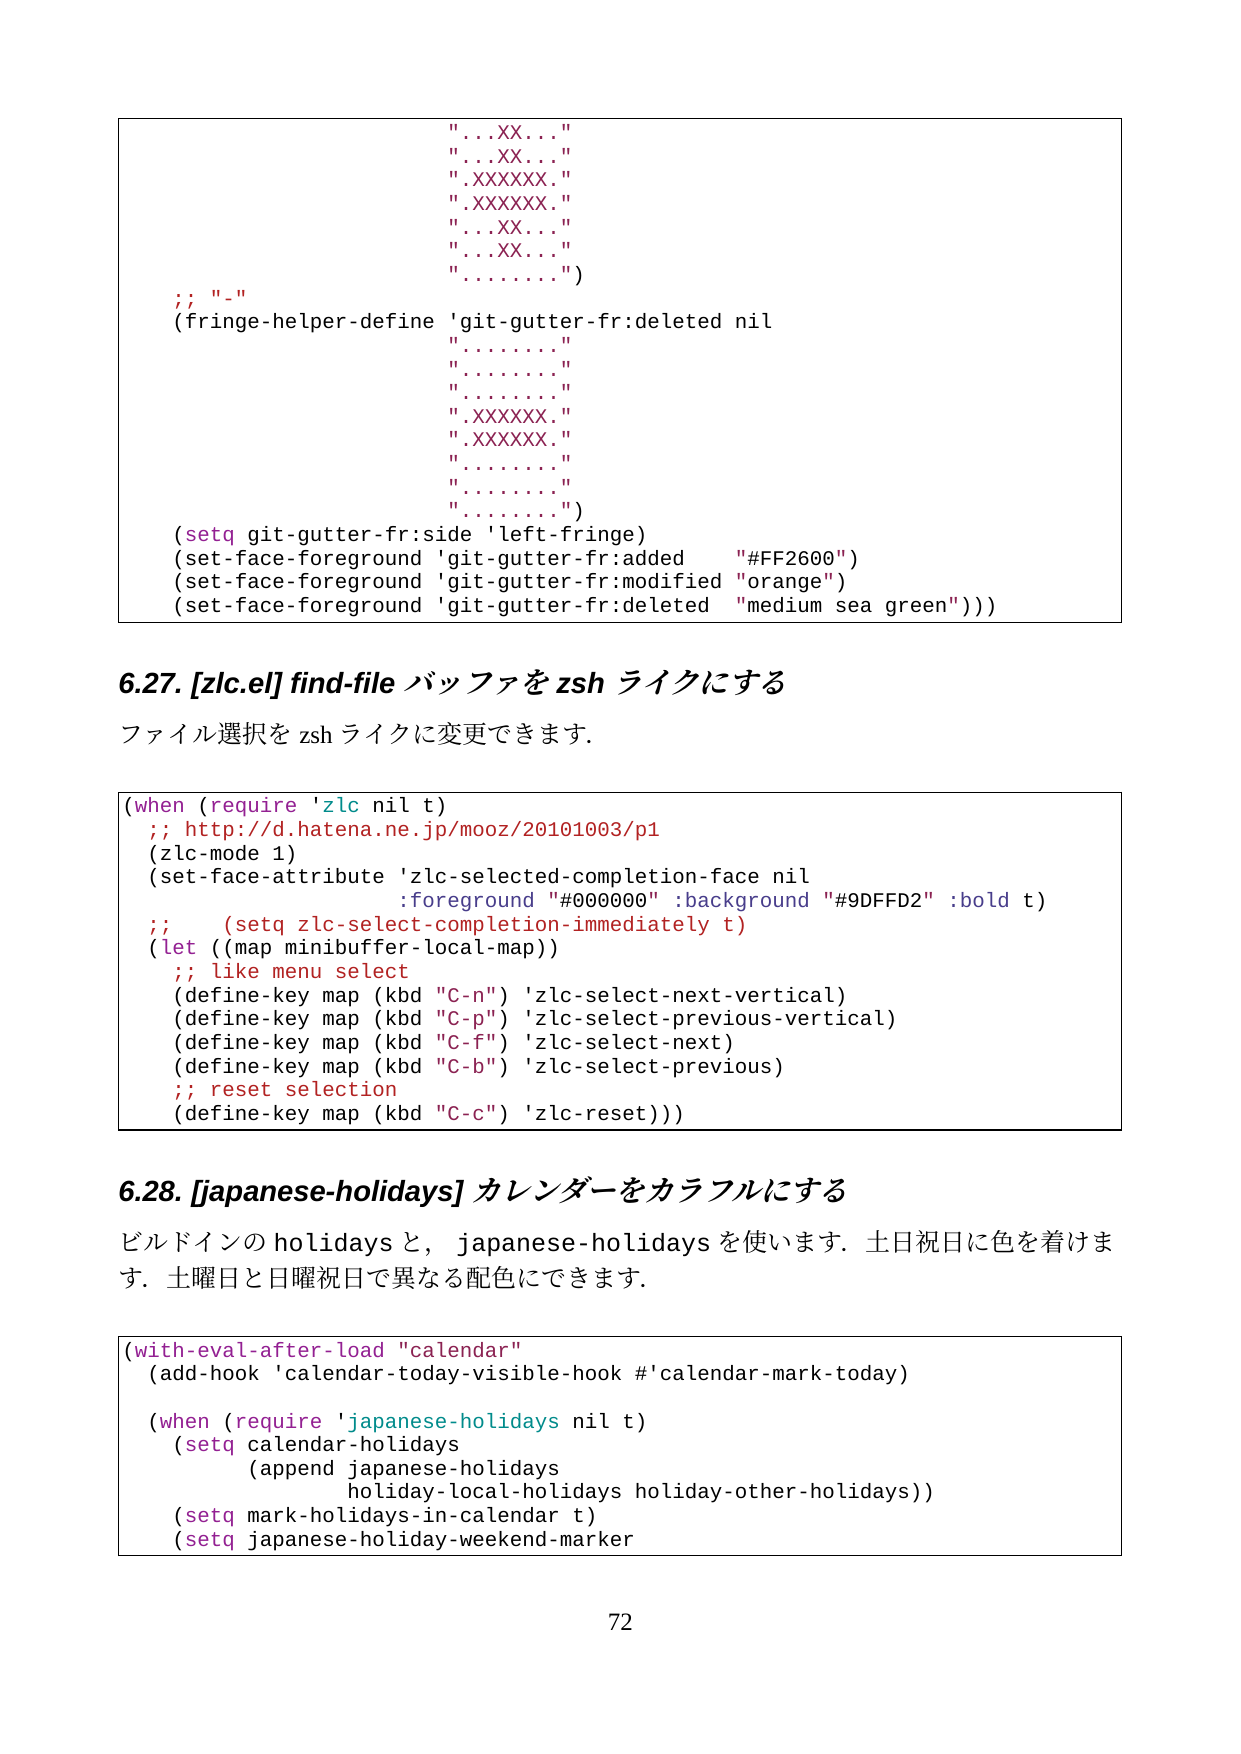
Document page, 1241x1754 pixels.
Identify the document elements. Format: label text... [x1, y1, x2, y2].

text ;; "-" [119, 284, 1121, 307]
text "........" [119, 378, 1121, 402]
text ;; http://d.hatena.ne.jp/mooz/20101003/p1 [119, 815, 1121, 839]
subtitle [zlc.el] find-file バッファを zsh ライクにする [118, 660, 1122, 702]
text (setq git-gutter-fr:side 'left-fringe) [119, 520, 1121, 544]
text (define-key map (kbd "C-c") 'zlc-reset))) [119, 1099, 1121, 1129]
text (define-key map (kbd "C-f") 'zlc-select-next) [119, 1028, 1121, 1052]
text ".XXXXXX." [119, 426, 1121, 449]
text "........" [119, 331, 1121, 354]
subtitle [japanese-holidays] カレンダーをカラフルにする [118, 1168, 1122, 1210]
text (set-face-foreground 'git-gutter-fr:deleted "medium sea green"))) [119, 591, 1121, 622]
text (when (require 'japanese-holidays nil t) [119, 1407, 1121, 1430]
text :foreground "#000000" :background "#9DFFD2" :bold t) [119, 886, 1121, 910]
text ;; like menu select [119, 957, 1121, 981]
text (let ((map minibuffer-local-map)) [119, 933, 1121, 957]
text ;; reset selection [119, 1075, 1121, 1099]
text (set-face-attribute 'zlc-selected-completion-face nil [119, 862, 1121, 886]
text ".XXXXXX." [119, 189, 1121, 213]
text (define-key map (kbd "C-p") 'zlc-select-previous-vertical) [119, 1004, 1121, 1028]
text ビルドインの holidays と， japanese-holidays を使います．土日祝日に色を着けます．土曜日と日曜祝日で異なる配色にできます． [118, 1222, 1122, 1323]
text "........" [119, 354, 1121, 378]
text "...XX..." [119, 142, 1121, 165]
text (set-face-foreground 'git-gutter-fr:modified "orange") [119, 567, 1121, 591]
text "...XX..." [119, 119, 1121, 142]
text (define-key map (kbd "C-b") 'zlc-select-previous) [119, 1052, 1121, 1075]
text (set-face-foreground 'git-gutter-fr:added "#FF2600") [119, 544, 1121, 567]
text (when (require 'zlc nil t) [119, 793, 1121, 815]
text ".XXXXXX." [119, 165, 1121, 189]
text holiday-local-holidays holiday-other-holidays)) [119, 1478, 1121, 1501]
text "........" [119, 449, 1121, 473]
text (with-eval-after-load "calendar" [119, 1337, 1121, 1359]
text ".XXXXXX." [119, 402, 1121, 426]
text (fringe-helper-define 'git-gutter-fr:deleted nil [119, 307, 1121, 331]
text ファイル選択を zsh ライクに変更できます． [118, 714, 1122, 779]
text (setq calendar-holidays [119, 1430, 1121, 1454]
text (define-key map (kbd "C-n") 'zlc-select-next-vertical) [119, 981, 1121, 1004]
text (zlc-mode 1) [119, 839, 1121, 862]
text (setq mark-holidays-in-calendar t) [119, 1501, 1121, 1525]
text "........" [119, 473, 1121, 496]
text (add-hook 'calendar-today-visible-hook #'calendar-mark-today) [119, 1359, 1121, 1383]
text "...XX..." [119, 236, 1121, 260]
text "........") [119, 496, 1121, 520]
text "...XX..." [119, 213, 1121, 236]
text "........") [119, 260, 1121, 284]
text (append japanese-holidays [119, 1454, 1121, 1478]
text (setq japanese-holiday-weekend-marker [119, 1525, 1121, 1555]
text ;; (setq zlc-select-completion-immediately t) [119, 910, 1121, 933]
